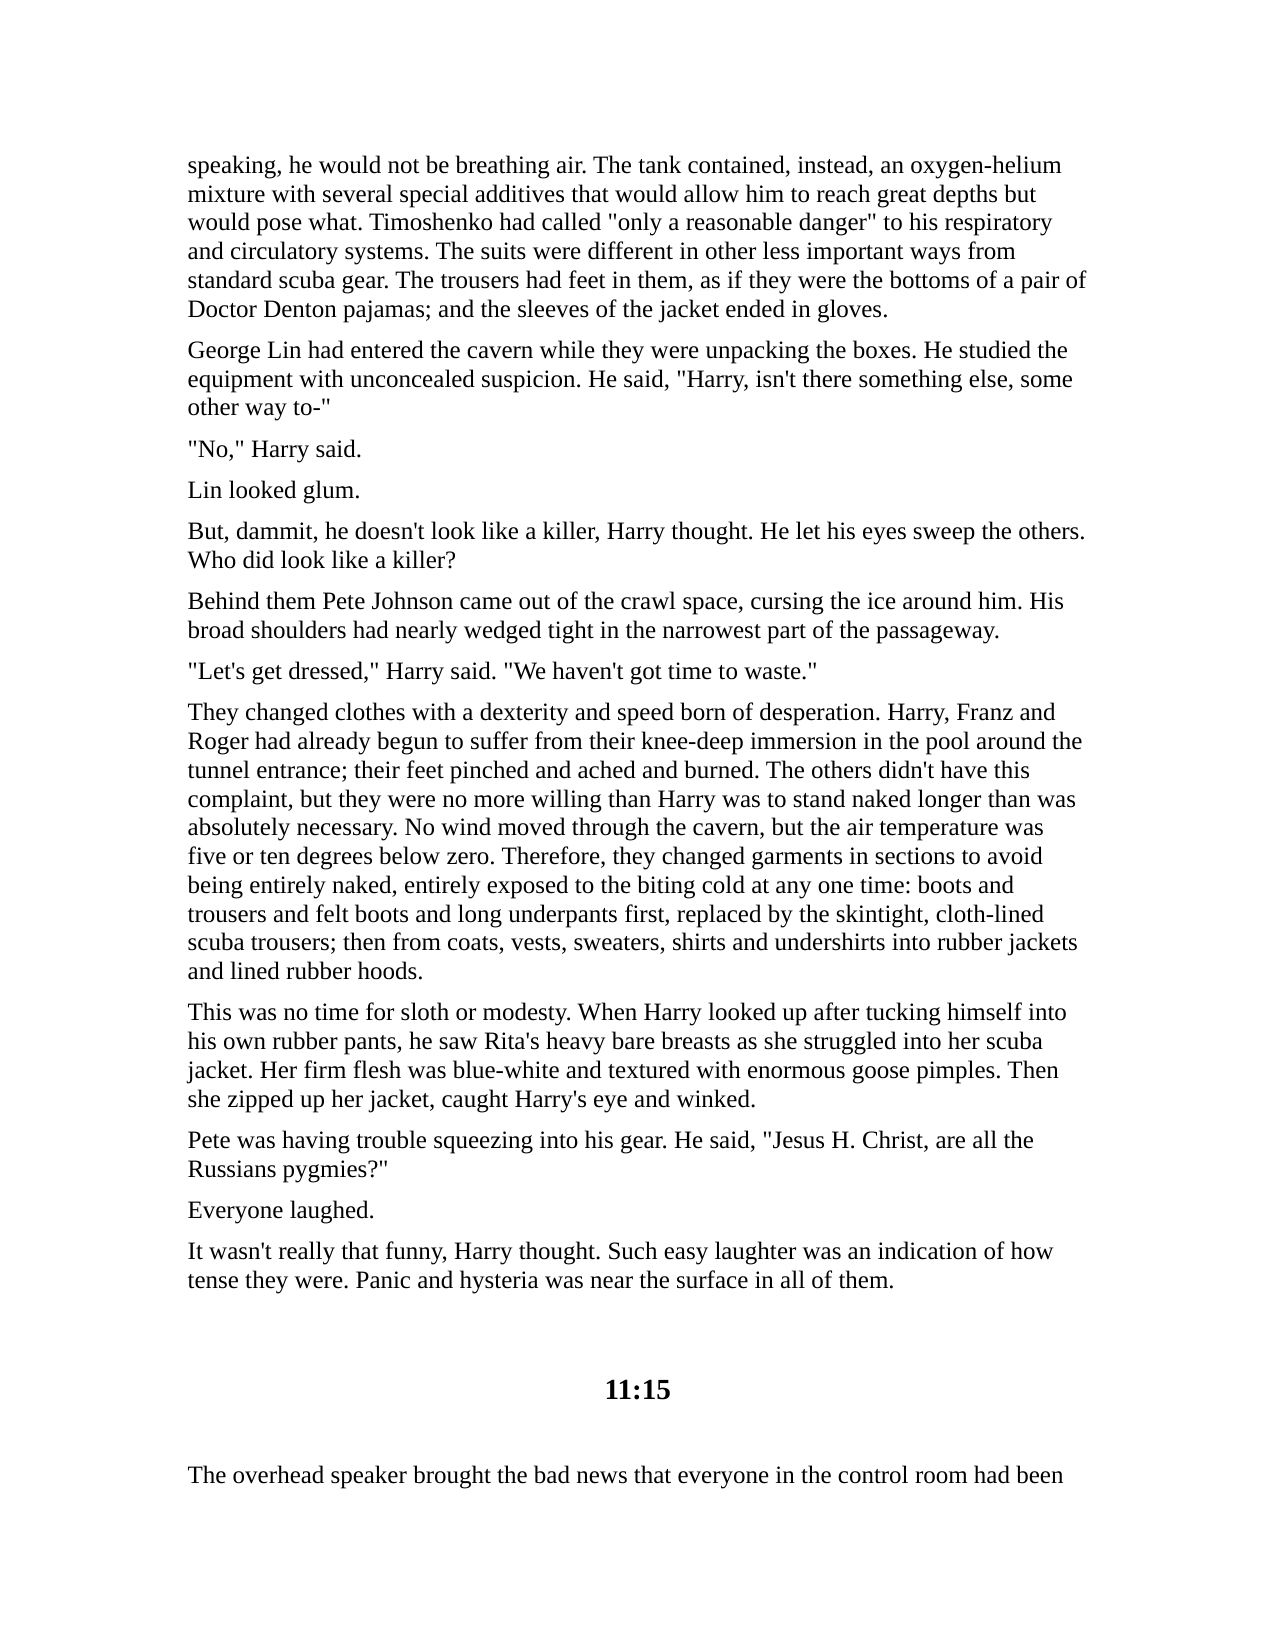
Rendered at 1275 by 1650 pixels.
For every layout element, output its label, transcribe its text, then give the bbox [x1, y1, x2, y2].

text But, dammit, he doesn't look like a killer, Harry thought. He let his eyes sweep the others. Who did look like a killer? [187, 516, 1087, 574]
text The overhead speaker brought the bad news that everyone in the control room had been [187, 1460, 1087, 1488]
text speaking, he would not be breathing air. The tank contained, instead, an oxygen-helium mixture with several special additives that would allow him to reach great depths but would pose what. Timoshenko had called "only a reasonable danger" to his respiratory and circulatory systems. The suits were different in other less important ways from standard scuba gear. The trousers had feet in them, as if they were the bottoms of a pair of Doctor Denton pajamas; and the sleeves of the jacket ended in gloves. [187, 150, 1087, 322]
text Everyone laughed. [187, 1195, 1087, 1224]
text This was no time for sloth or modesty. When Harry looked up after tucking himself into his own rubber pants, he saw Rita's heavy bare breasts as she struggled into her scuba jacket. Her firm flesh was blue-white and textured with enormous goose pimples. Then she zipped up her jacket, caught Harry's eye and winked. [187, 997, 1087, 1112]
text They changed clothes with a dexterity and speed born of desperation. Harry, Franz and Roger had already begun to suffer from their knee-deep immersion in the pool around the tunnel entrance; their feet pinched and ached and burned. The others didn't have this complaint, but they were no more willing than Harry was to stand naked longer than was absolutely necessary. No wind moved through the cavern, but the air temperature was five or ten degrees below zero. Therefore, they changed garments in sections to avoid being entirely naked, entirely exposed to the biting cold at any one time: boots and trousers and felt boots and long underpants first, replaced by the skintight, cloth-lined scuba trousers; then from coats, vests, sweaters, shirts and undershirts into rubber jackets and lined rubber hoods. [187, 697, 1087, 985]
text George Lin had entered the cavern while they were unpacking the boxes. He studied the equipment with unconcealed suspicion. He said, "Harry, isn't there something else, some other way to-" [187, 335, 1087, 421]
subtitle 11:15 [187, 1372, 1087, 1406]
text Pete was having trouble squeezing into his gear. He said, "Jesus H. Christ, are all the Russians pygmies?" [187, 1125, 1087, 1182]
text Behind them Pete Johnson came out of the crawl space, cursing the ice around him. His broad shoulders had nearly wedged tight in the narrowest part of the passageway. [187, 586, 1087, 644]
text "No," Harry said. [187, 434, 1087, 462]
text "Let's get dressed," Harry said. "We haven't got time to waste." [187, 656, 1087, 685]
text Lin looked glum. [187, 475, 1087, 504]
text It wasn't really that funny, Harry thought. Such easy laughter was an indication of how tense they were. Panic and hysteria was near the surface in all of them. [187, 1236, 1087, 1294]
